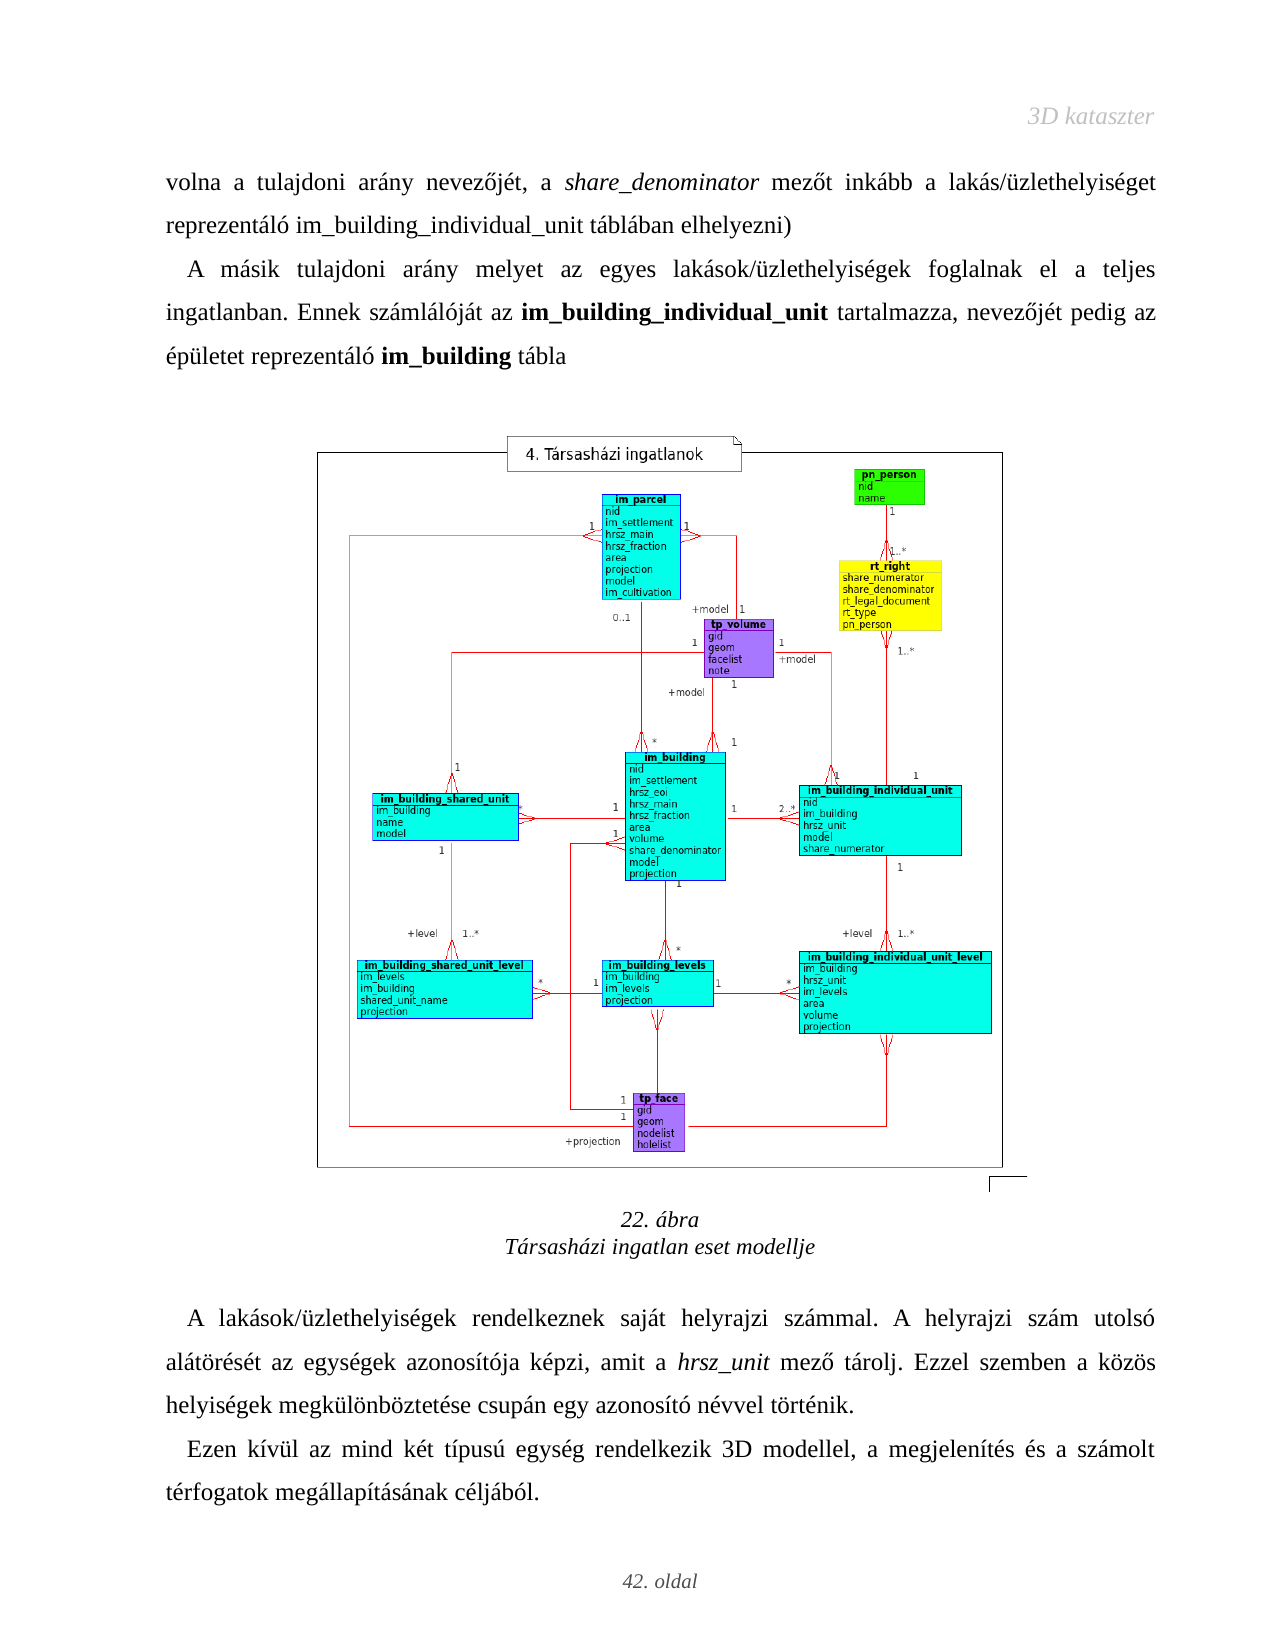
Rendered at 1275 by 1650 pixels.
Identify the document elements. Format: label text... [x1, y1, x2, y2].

text A másik tulajdoni arány melyet az egyes lakások/üzlethelyiségek foglalnak el a teljes ingatlanban. Ennek számlálóját az im_building_individual_unit tartalmazza, nevezőjét pedig az épületet reprezentáló im_building tábla [166, 254, 1156, 370]
text Társasházi ingatlan eset modellje [166, 1233, 1156, 1259]
text A lakások/üzlethelyiségek rendelkeznek saját helyrajzi számmal. A helyrajzi szám utolsó alátörését az egységek azonosítója képzi, amit a hrsz_unit mező tárolj. Ezzel szemben a közös helyiségek megkülönböztetése csupán egy azonosító névvel történik. [166, 1303, 1156, 1419]
text 22. ábra [166, 1206, 1156, 1233]
text Ezen kívül az mind két típusú egység rendelkezik 3D modellel, a megjelenítés és a számolt térfogatok megállapításának céljából. [166, 1434, 1156, 1506]
text volna a tulajdoni arány nevezőjét, a share_denominator mezőt inkább a lakás/üzlethelyiséget reprezentáló im_building_individual_unit táblában elhelyezni) [166, 167, 1156, 239]
picture [293, 427, 1028, 1192]
